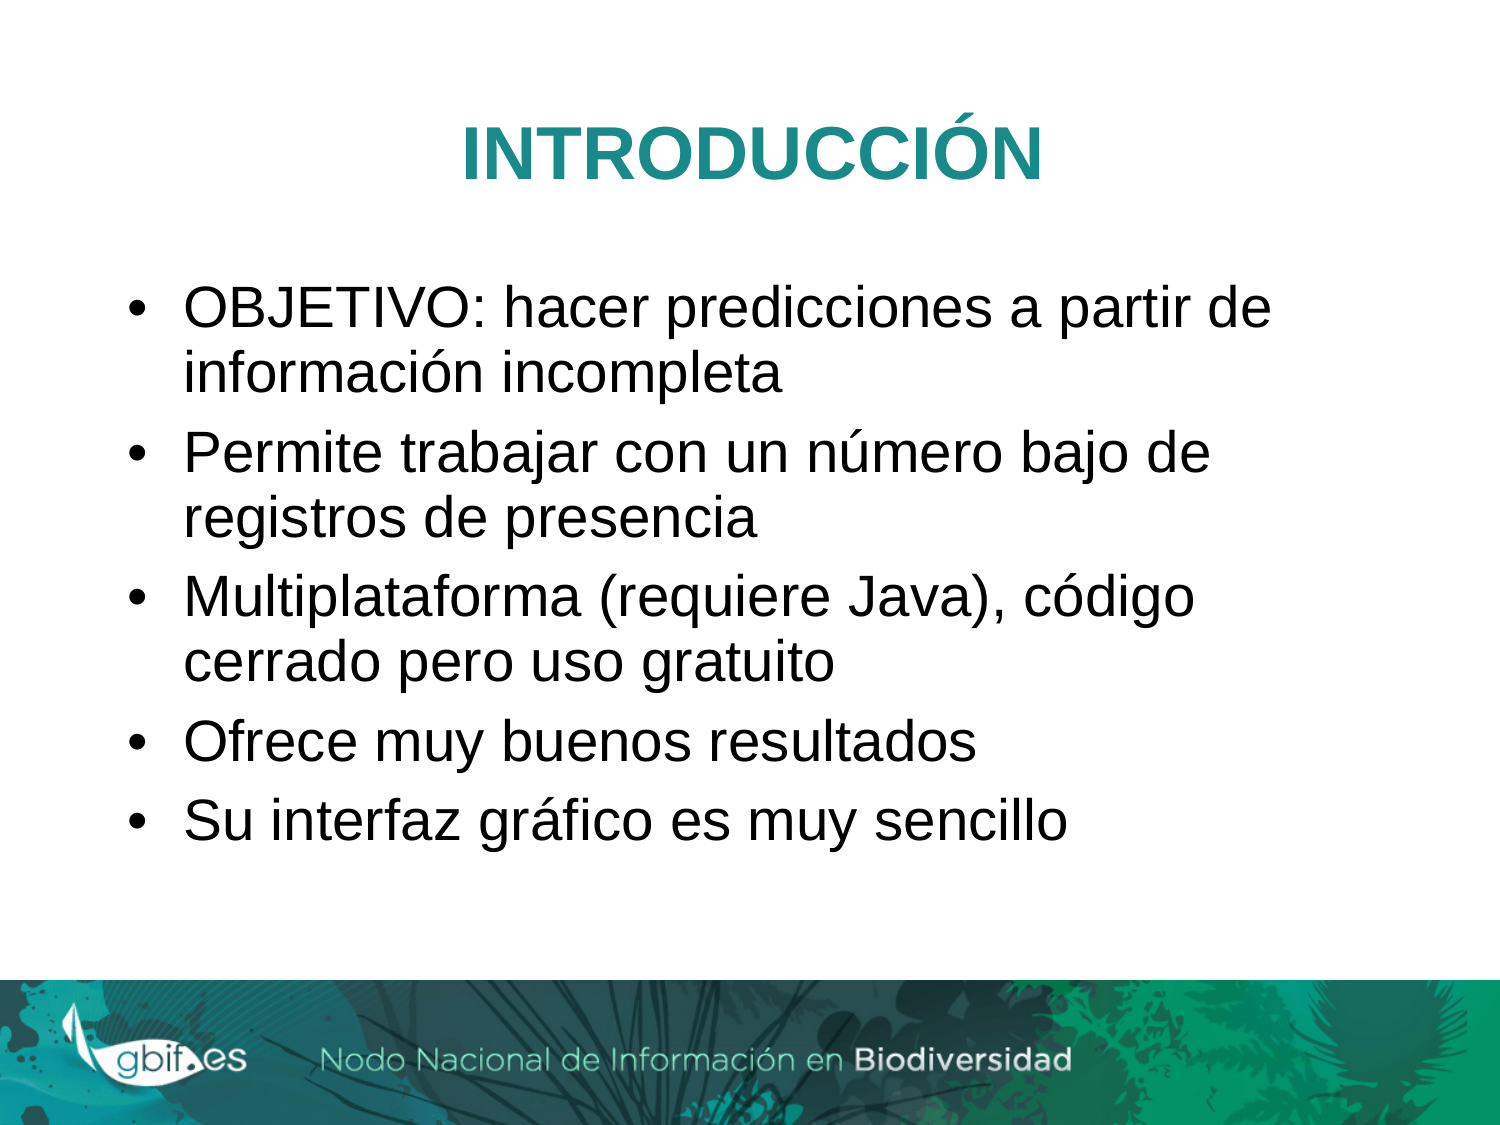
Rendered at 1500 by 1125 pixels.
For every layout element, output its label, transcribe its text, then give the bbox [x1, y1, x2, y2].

picture [0, 980, 1500, 1125]
title INTRODUCCIÓN [115, 28, 1391, 280]
list OBJETIVO: hacer predicciones a partir de información incompleta Permite trabajar con un número bajo de registros de presencia Multiplataforma (requiere Java), código cerrado pero uso gratuito Ofrece muy buenos resultados Su interfaz gráfico es muy sencillo [112, 267, 1388, 980]
